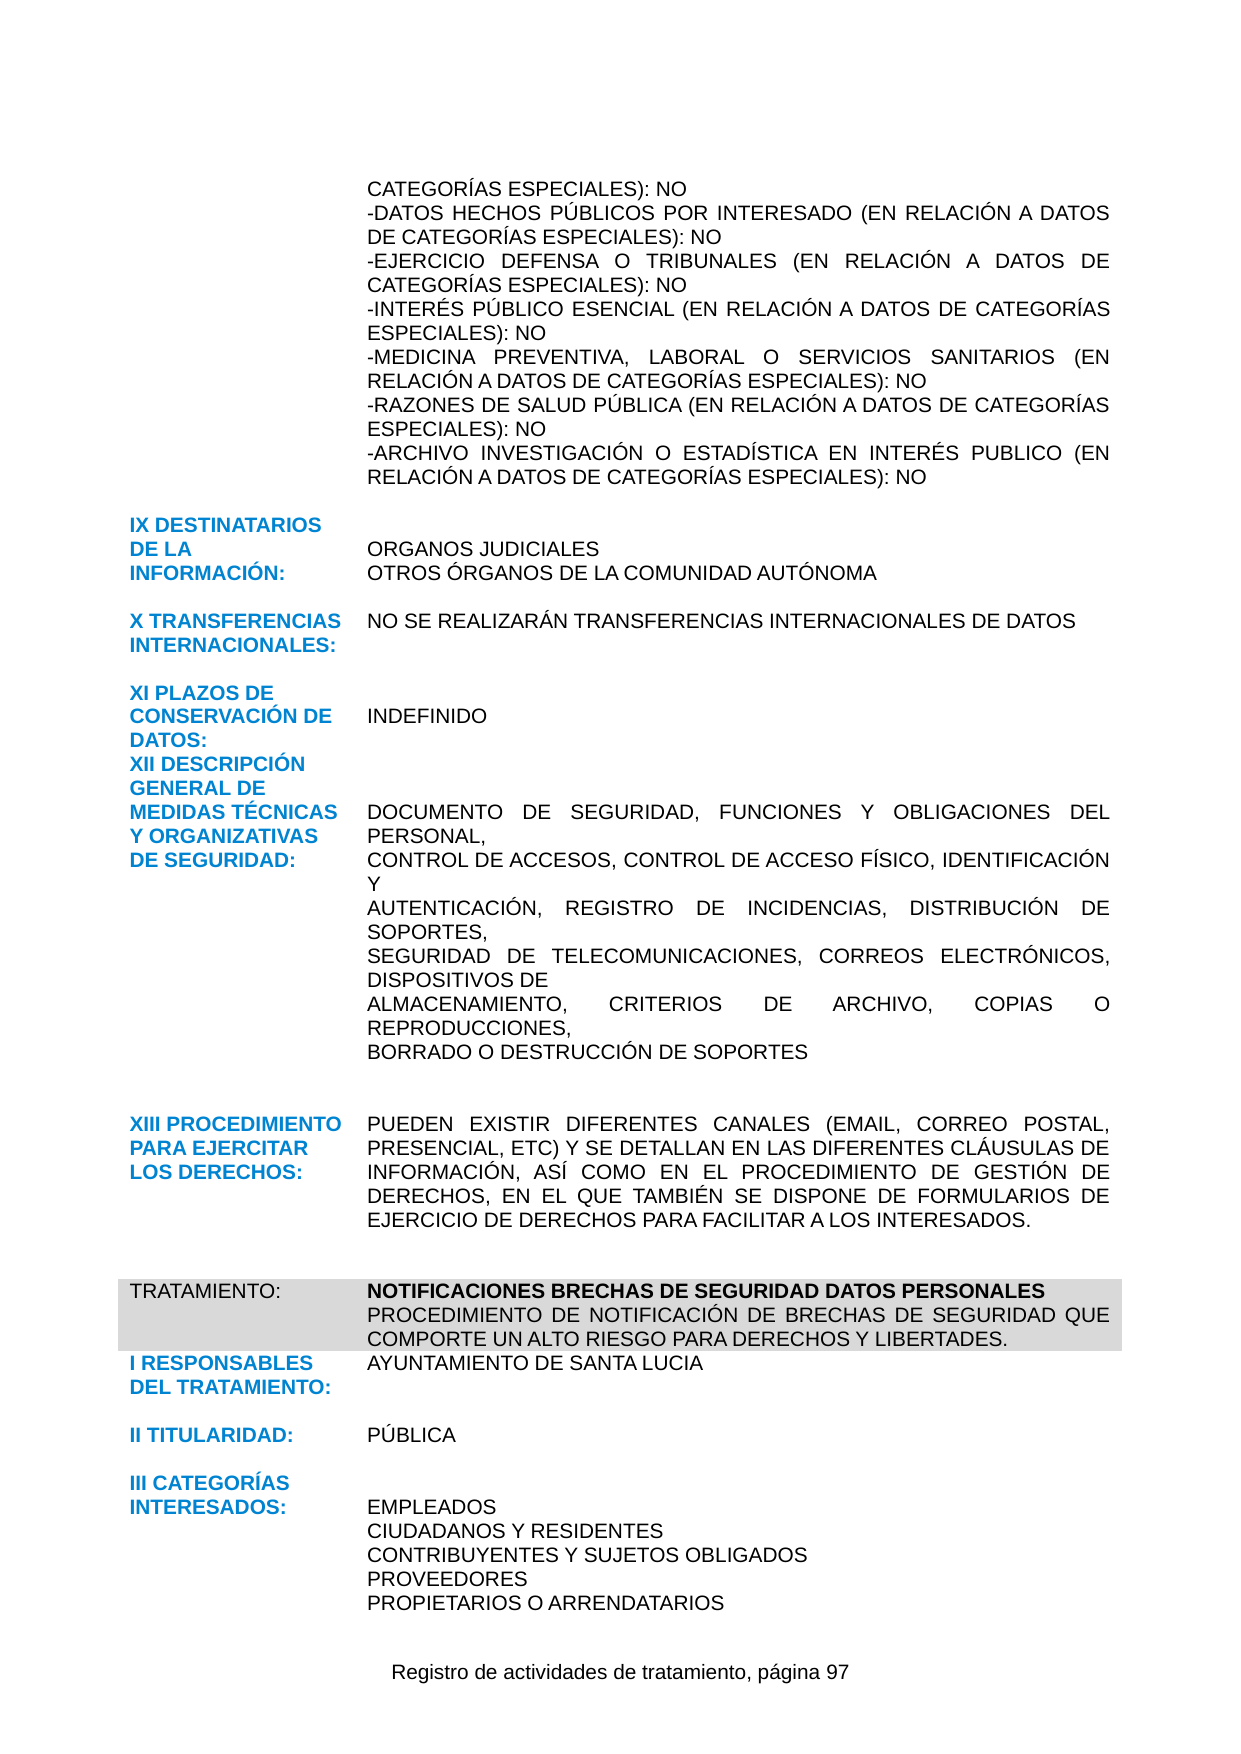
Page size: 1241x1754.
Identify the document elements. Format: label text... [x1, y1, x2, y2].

table_cell EMPLEADOS CIUDADANOS Y RESIDENTES CONTRIBUYENTES Y SUJETOS OBLIGADOS PROVEEDORES PROPIETARIOS O ARRENDATARIOS [356, 1471, 1122, 1615]
table_header NOTIFICACIONES BRECHAS DE SEGURIDAD DATOS PERSONALES PROCEDIMIENTO DE NOTIFICACIÓN DE BRECHAS DE SEGURIDAD QUE COMPORTE UN ALTO RIESGO PARA DERECHOS Y LIBERTADES. [356, 1279, 1122, 1351]
table_cell CATEGORÍAS ESPECIALES): NO -DATOS HECHOS PÚBLICOS POR INTERESADO (EN RELACIÓN A DATOS DE CATEGORÍAS ESPECIALES): NO -EJERCICIO DEFENSA O TRIBUNALES (EN RELACIÓN A DATOS DE CATEGORÍAS ESPECIALES): NO -INTERÉS PÚBLICO ESENCIAL (EN RELACIÓN A DATOS DE CATEGORÍAS ESPECIALES): NO -MEDICINA PREVENTIVA, LABORAL O SERVICIOS SANITARIOS (EN RELACIÓN A DATOS DE CATEGORÍAS ESPECIALES): NO -RAZONES DE SALUD PÚBLICA (EN RELACIÓN A DATOS DE CATEGORÍAS ESPECIALES): NO -ARCHIVO INVESTIGACIÓN O ESTADÍSTICA EN INTERÉS PUBLICO (EN RELACIÓN A DATOS DE CATEGORÍAS ESPECIALES): NO [356, 177, 1122, 513]
table_cell INDEFINIDO [356, 680, 1122, 752]
table_cell IX DESTINATARIOS DE LA INFORMACIÓN: [118, 513, 356, 608]
table_cell II TITULARIDAD: [118, 1423, 356, 1471]
table_cell XI PLAZOS DE CONSERVACIÓN DE DATOS: [118, 680, 356, 752]
table_cell AYUNTAMIENTO DE SANTA LUCIA [356, 1351, 1122, 1423]
table_cell [118, 177, 356, 513]
table_cell I RESPONSABLES DEL TRATAMIENTO: [118, 1351, 356, 1423]
table_cell NO SE REALIZARÁN TRANSFERENCIAS INTERNACIONALES DE DATOS [356, 609, 1122, 680]
table_cell PÚBLICA [356, 1423, 1122, 1471]
table_cell ORGANOS JUDICIALES OTROS ÓRGANOS DE LA COMUNIDAD AUTÓNOMA [356, 513, 1122, 608]
table_cell III CATEGORÍAS INTERESADOS: [118, 1471, 356, 1615]
table_cell XII DESCRIPCIÓN GENERAL DE MEDIDAS TÉCNICAS Y ORGANIZATIVAS DE SEGURIDAD: [118, 752, 356, 1112]
table_cell X TRANSFERENCIAS INTERNACIONALES: [118, 609, 356, 680]
table_cell PUEDEN EXISTIR DIFERENTES CANALES (EMAIL, CORREO POSTAL, PRESENCIAL, ETC) Y SE DETALLAN EN LAS DIFERENTES CLÁUSULAS DE INFORMACIÓN, ASÍ COMO EN EL PROCEDIMIENTO DE GESTIÓN DE DERECHOS, EN EL QUE TAMBIÉN SE DISPONE DE FORMULARIOS DE EJERCICIO DE DERECHOS PARA FACILITAR A LOS INTERESADOS. [356, 1112, 1122, 1255]
table_cell DOCUMENTO DE SEGURIDAD, FUNCIONES Y OBLIGACIONES DEL PERSONAL, CONTROL DE ACCESOS, CONTROL DE ACCESO FÍSICO, IDENTIFICACIÓN Y AUTENTICACIÓN, REGISTRO DE INCIDENCIAS, DISTRIBUCIÓN DE SOPORTES, SEGURIDAD DE TELECOMUNICACIONES, CORREOS ELECTRÓNICOS, DISPOSITIVOS DE ALMACENAMIENTO, CRITERIOS DE ARCHIVO, COPIAS O REPRODUCCIONES, BORRADO O DESTRUCCIÓN DE SOPORTES [356, 752, 1122, 1112]
table_header TRATAMIENTO: [118, 1279, 356, 1351]
table_cell XIII PROCEDIMIENTO PARA EJERCITAR LOS DERECHOS: [118, 1112, 356, 1255]
